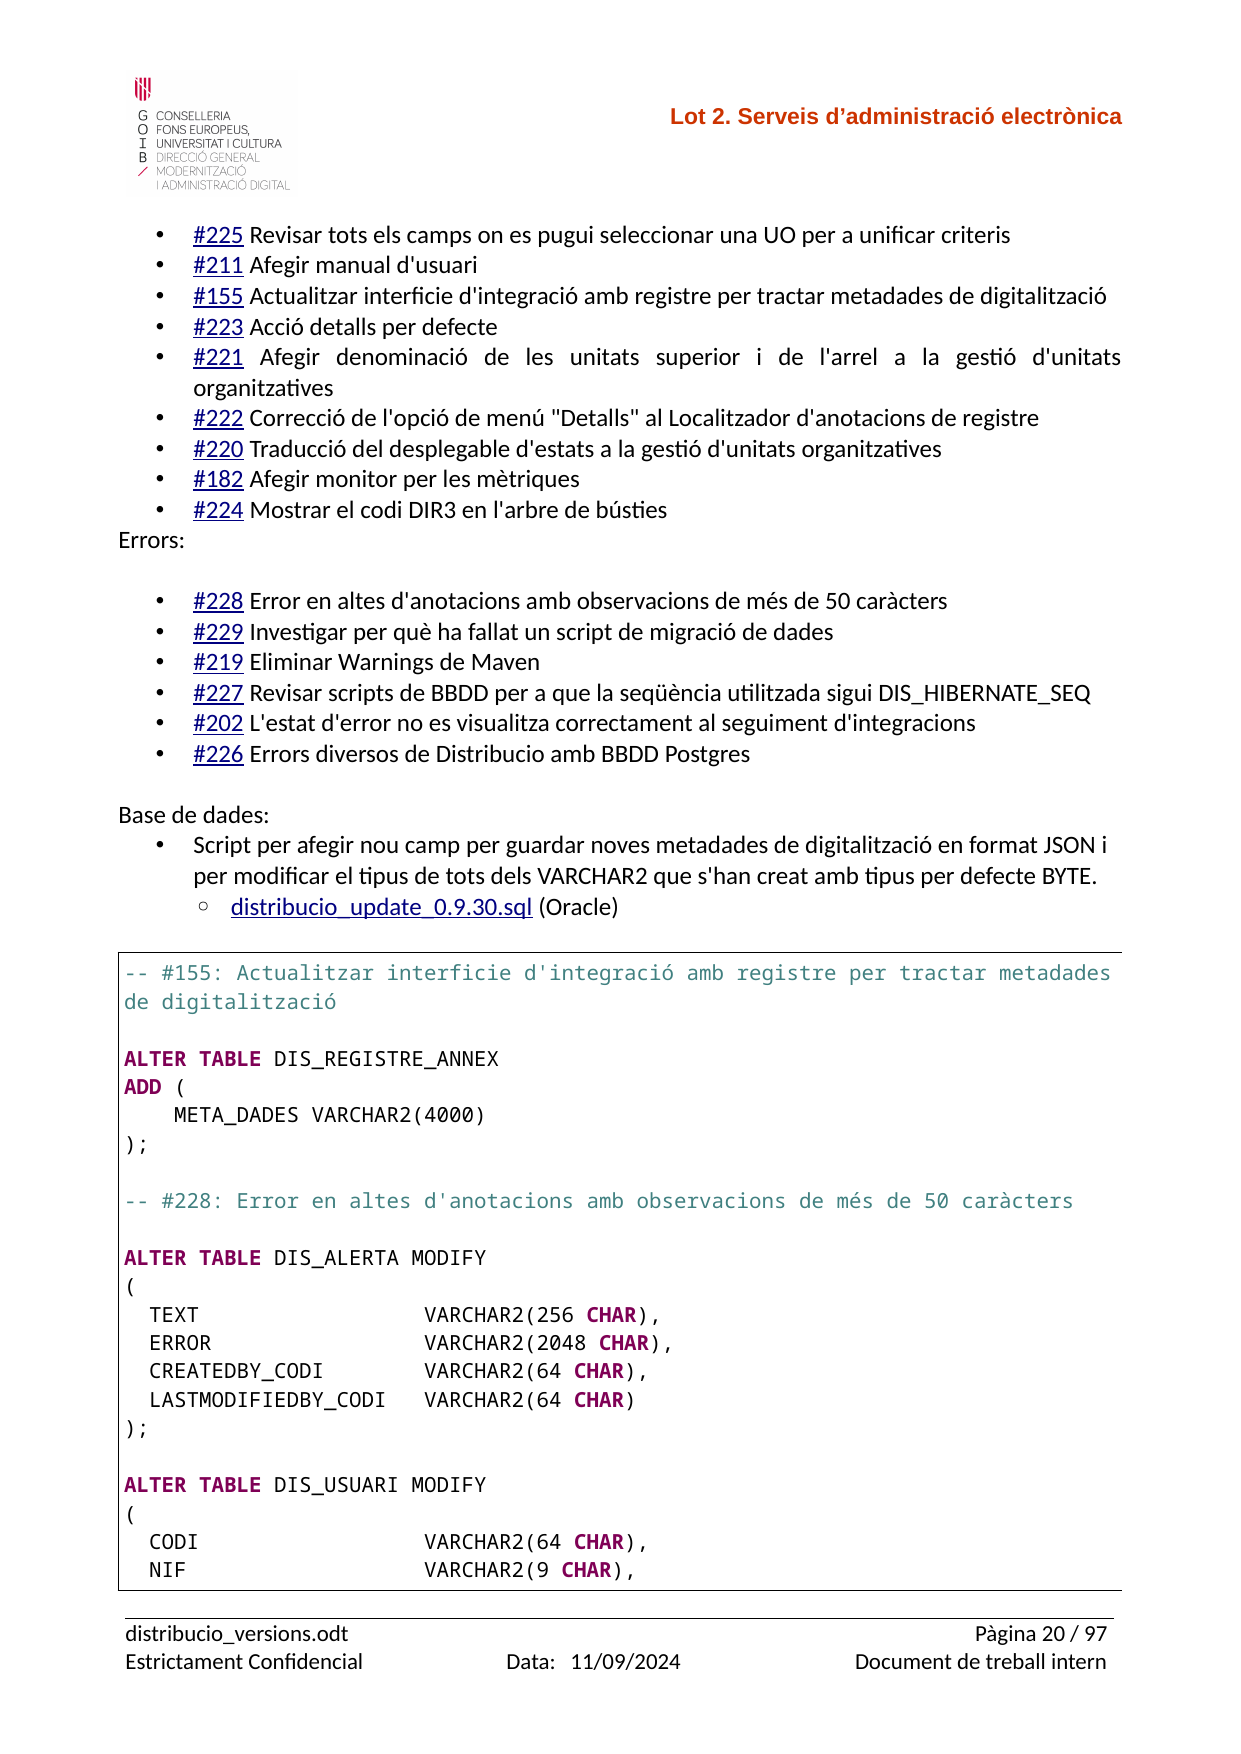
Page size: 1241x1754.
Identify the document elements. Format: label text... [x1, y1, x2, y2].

list #223 Acció detalls per defecte [156, 311, 1122, 341]
list #202 L'estat d'error no es visualitza correctament al seguiment d'integracions [156, 707, 1122, 738]
picture [126, 70, 299, 197]
list #226 Errors diversos de Distribucio amb BBDD Postgres [156, 738, 1122, 768]
list #182 Afegir monitor per les mètriques [156, 463, 1122, 494]
text Errors: [118, 524, 1122, 555]
list distribucio_update_0.9.30.sql (Oracle) [193, 891, 1122, 921]
text Base de dades: [118, 799, 1122, 829]
list #219 Eliminar Warnings de Maven [156, 646, 1122, 677]
list #220 Traducció del desplegable d'estats a la gestió d'unitats organitzatives [156, 433, 1122, 463]
list #228 Error en altes d'anotacions amb observacions de més de 50 caràcters [156, 585, 1122, 616]
list #227 Revisar scripts de BBDD per a que la seqüència utilitzada sigui DIS_HIBERNATE_SEQ [156, 677, 1122, 707]
list #225 Revisar tots els camps on es pugui seleccionar una UO per a unificar criteris [156, 219, 1122, 250]
list #222 Correcció de l'opció de menú "Detalls" al Localitzador d'anotacions de registre [156, 402, 1122, 433]
list Script per afegir nou camp per guardar noves metadades de digitalització en format JSON i per modificar el tipus de tots dels VARCHAR2 que s'han creat amb tipus per defecte BYTE. [156, 829, 1122, 891]
list #224 Mostrar el codi DIR3 en l'arbre de bústies [156, 494, 1122, 524]
list #229 Investigar per què ha fallat un script de migració de dades [156, 616, 1122, 646]
list #221 Afegir denominació de les unitats superior i de l'arrel a la gestió d'unitats organitzatives [156, 341, 1122, 402]
list #211 Afegir manual d'usuari [156, 250, 1122, 280]
table_header -- #155: Actualitzar interficie d'integració amb registre per tractar metadades de digitalització ALTER TABLE DIS_REGISTRE_ANNEX ADD ( META_DADES VARCHAR2(4000) ); -- #228: Error en altes d'anotacions amb observacions de més de 50 caràcters ALTER TABLE DIS_ALERTA MODIFY ( TEXT VARCHAR2(256 CHAR), ERROR VARCHAR2(2048 CHAR), CREATEDBY_CODI VARCHAR2(64 CHAR), LASTMODIFIEDBY_CODI VARCHAR2(64 CHAR) ); ALTER TABLE DIS_USUARI MODIFY ( CODI VARCHAR2(64 CHAR), NIF VARCHAR2(9 CHAR), [119, 953, 1122, 1590]
list #155 Actualitzar interficie d'integració amb registre per tractar metadades de digitalització [156, 280, 1122, 311]
